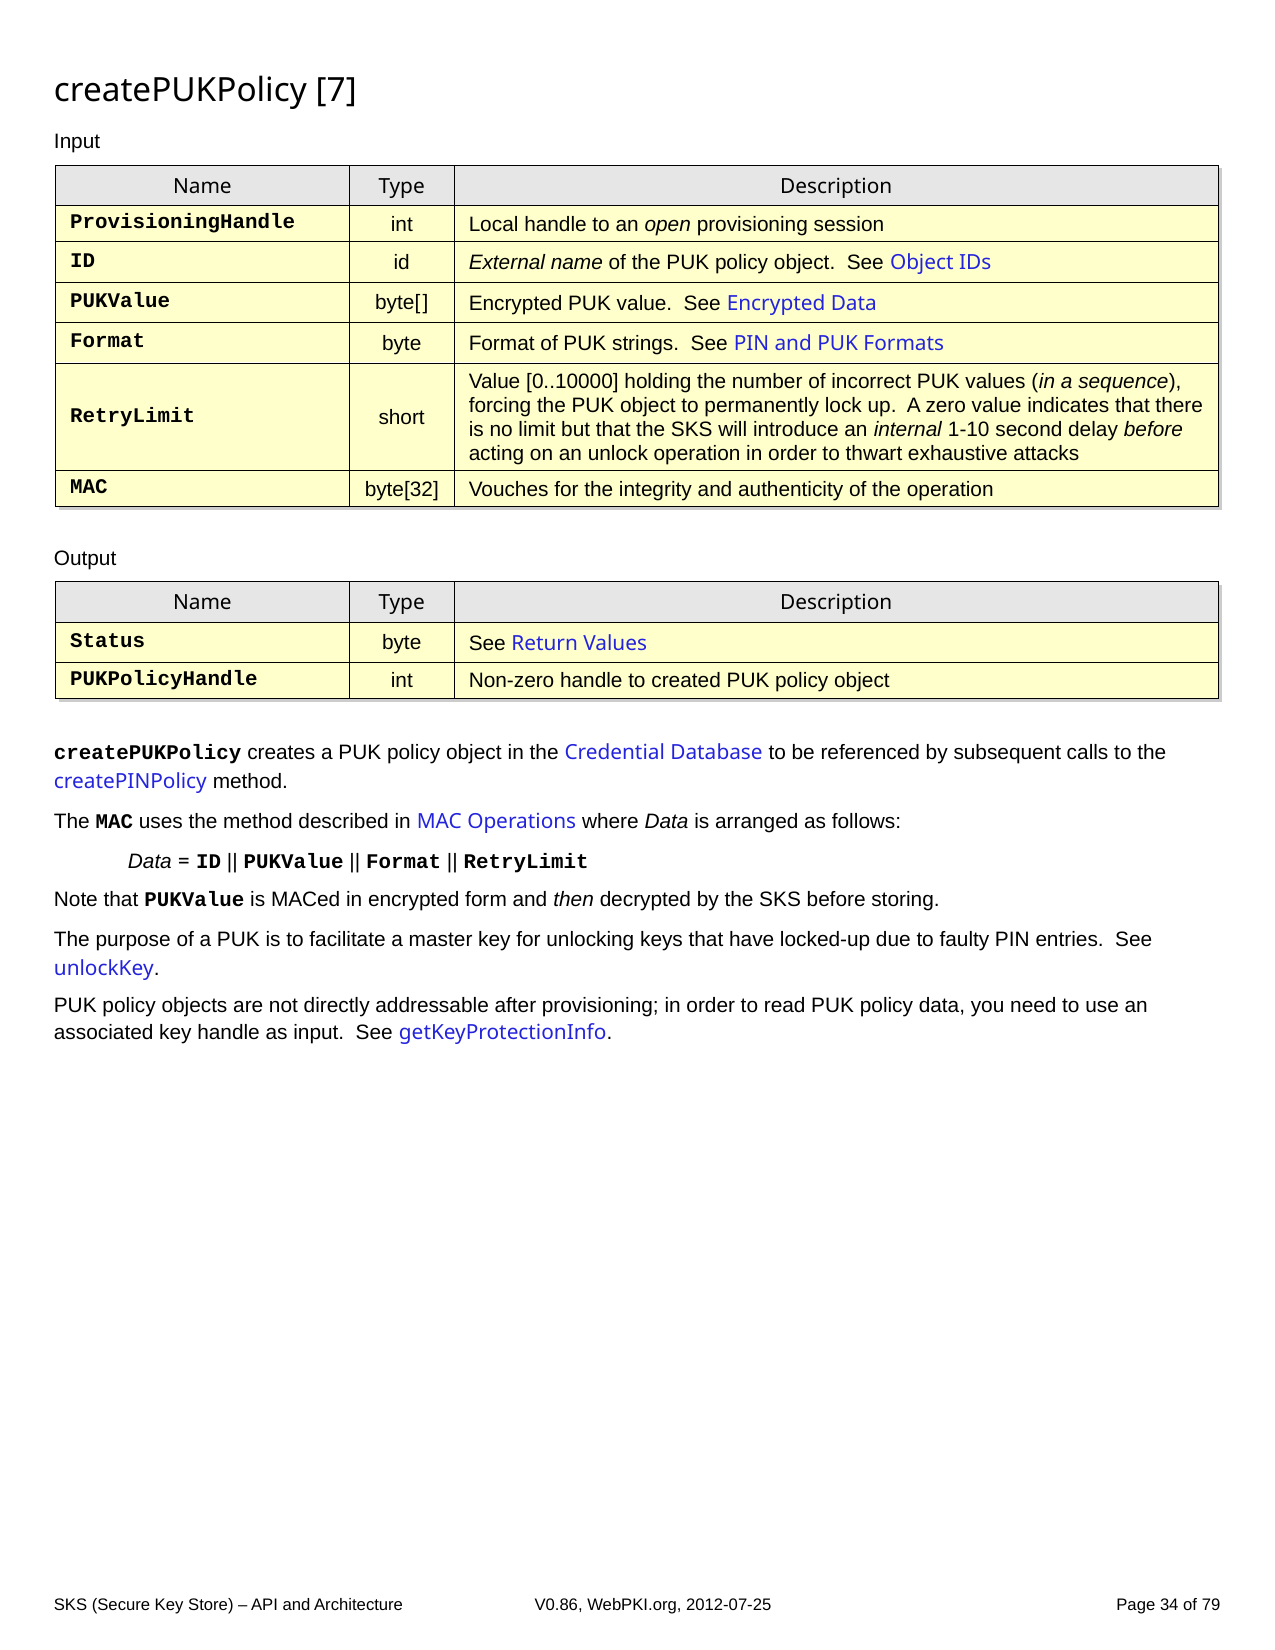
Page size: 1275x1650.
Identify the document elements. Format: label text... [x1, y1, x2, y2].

text Output [54, 546, 1221, 569]
table_cell Status [56, 623, 349, 662]
table_cell Non-zero handle to created PUK policy object [455, 663, 1218, 698]
text Data = ID || PUKValue || Format || RetryLimit [54, 847, 1221, 875]
text createPUKPolicy creates a PUK policy object in the Credential Database to be referenced by subsequent calls to the createPINPolicy method. [54, 737, 1221, 794]
table_cell byte [350, 323, 454, 362]
table_cell See Return Values [455, 623, 1218, 662]
table_cell ID [56, 242, 349, 282]
table_header Description [455, 582, 1218, 622]
text PUK policy objects are not directly addressable after provisioning; in order to read PUK policy data, you need to use an associated key handle as input. See getKeyProtectionInfo. [54, 993, 1221, 1046]
table_header Description [455, 166, 1218, 205]
table_cell ProvisioningHandle [56, 206, 349, 241]
table_header Name [56, 582, 349, 622]
table_cell RetryLimit [56, 364, 349, 470]
table_cell int [350, 663, 454, 698]
table_cell Format [56, 323, 349, 362]
table_cell byte[ ] [350, 283, 454, 322]
table_cell Value [0..10000] holding the number of incorrect PUK values (in a sequence), forcing the PUK object to permanently lock up. A zero value indicates that there is no limit but that the SKS will introduce an internal 1‑10 second delay before acting on an unlock operation in order to thwart exhaustive attacks [455, 364, 1218, 470]
table_cell int [350, 206, 454, 241]
table_cell Local handle to an open provisioning session [455, 206, 1218, 241]
table_header Type [350, 166, 454, 205]
table_header Name [56, 166, 349, 205]
text The MAC uses the method described in MAC Operations where Data is arranged as follows: [54, 806, 1221, 835]
table_cell byte⁮[32] [350, 471, 454, 506]
text Input [54, 129, 1221, 153]
table_cell Encrypted PUK value. See Encrypted Data [455, 283, 1218, 322]
table_cell short [350, 364, 454, 470]
table_cell Format of PUK strings. See PIN and PUK Formats [455, 323, 1218, 362]
table_cell External name of the PUK policy object. See Object IDs [455, 242, 1218, 282]
subtitle createPUKPolicy [7] [54, 66, 1221, 111]
table_cell Vouches for the integrity and authenticity of the operation [455, 471, 1218, 506]
table_cell PUKValue [56, 283, 349, 322]
table_cell PUKPolicyHandle [56, 663, 349, 698]
table_cell id [350, 242, 454, 282]
text Note that PUKValue is MACed in encrypted form and then decrypted by the SKS before storing. [54, 887, 1221, 913]
table_cell byte [350, 623, 454, 662]
text The purpose of a PUK is to facilitate a master key for unlocking keys that have locked-up due to faulty PIN entries. See unlockKey. [54, 924, 1221, 981]
table_cell MAC [56, 471, 349, 506]
table_header Type [350, 582, 454, 622]
